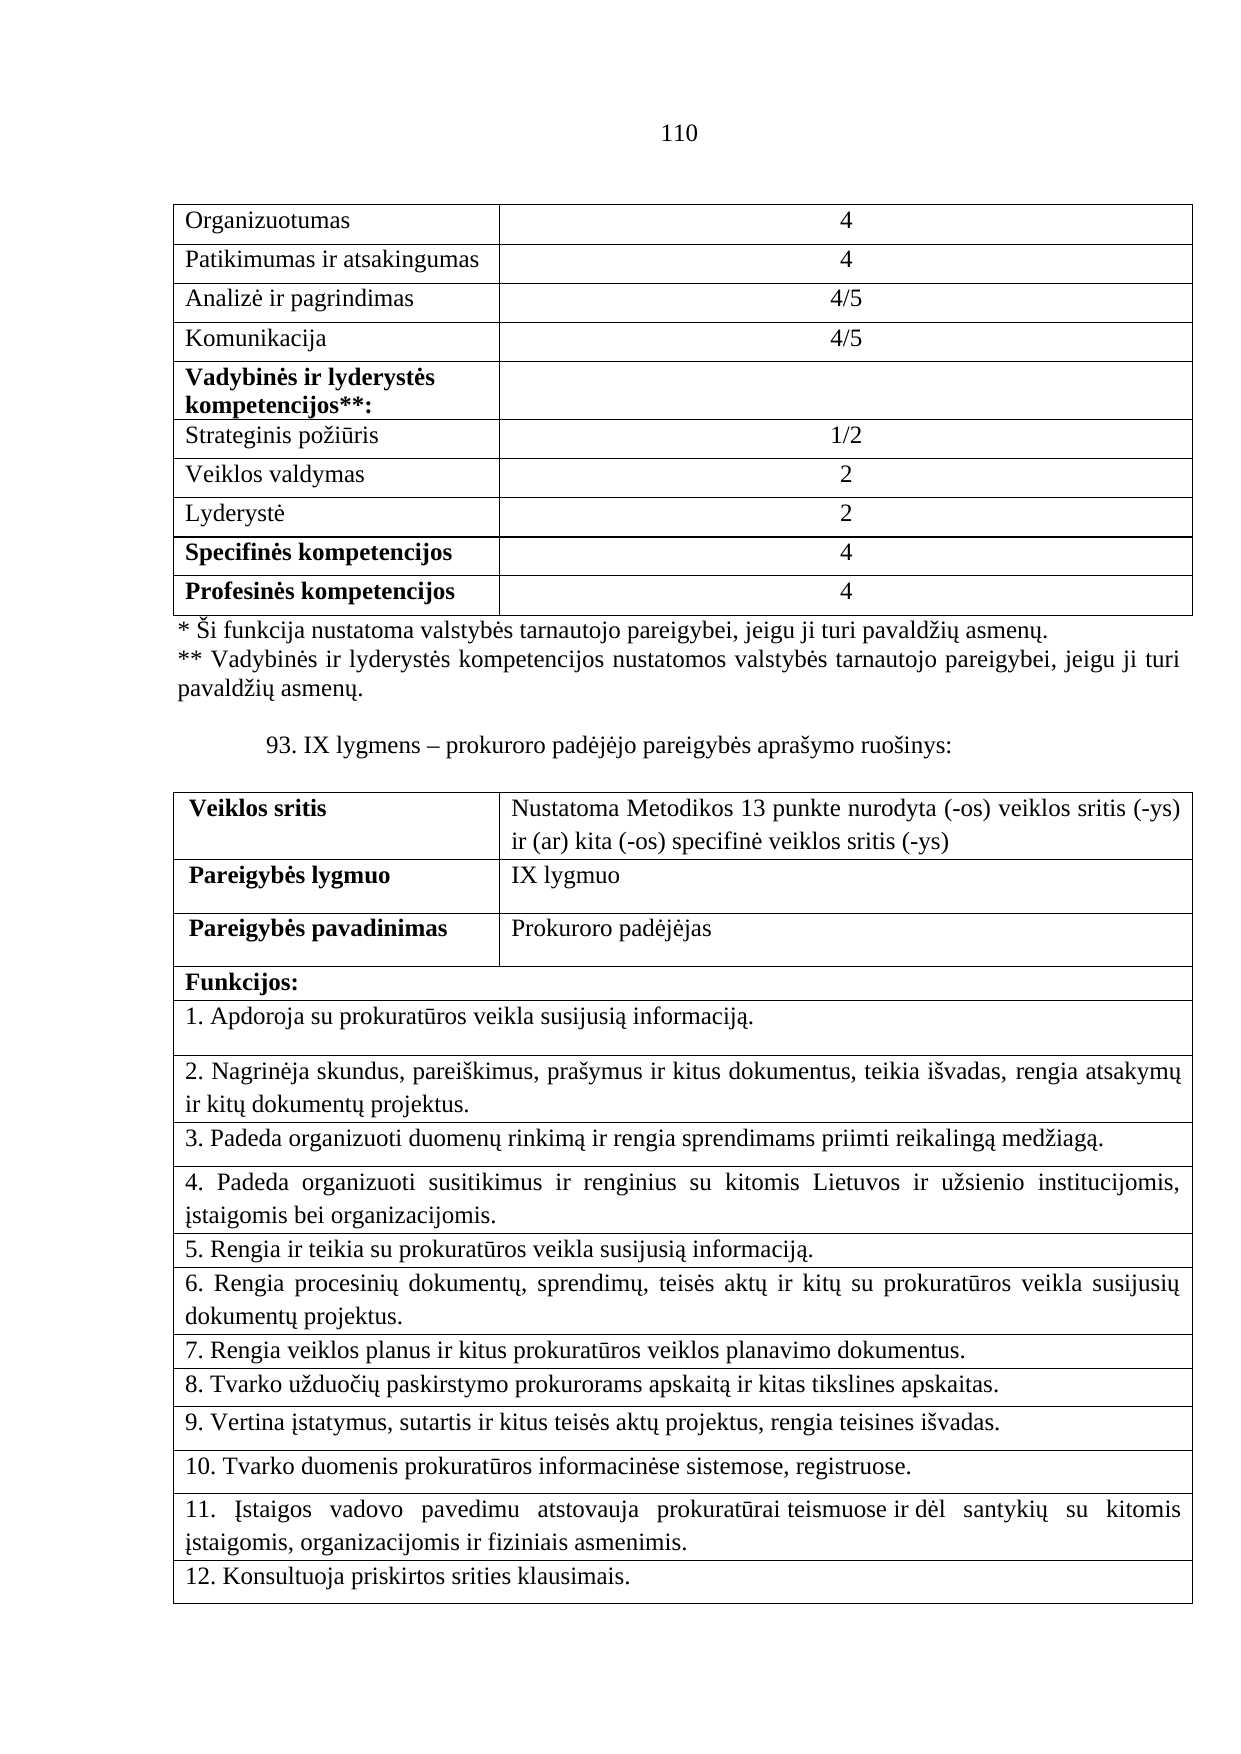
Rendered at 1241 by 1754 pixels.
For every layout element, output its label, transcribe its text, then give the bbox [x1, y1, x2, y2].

table_cell 2 [500, 498, 1192, 536]
table_cell 1. Apdoroja su prokuratūros veikla susijusią informaciją. [174, 1001, 1192, 1055]
table_cell 10. Tvarko duomenis prokuratūros informacinėse sistemose, registruose. [174, 1451, 1192, 1493]
table_cell Patikimumas ir atsakingumas [174, 245, 499, 282]
text 93. IX lygmens – prokuroro padėjėjo pareigybės aprašymo ruošinys: [177, 731, 1181, 759]
table_cell Pareigybės lygmuo [174, 860, 499, 912]
table_cell 8. Tvarko užduočių paskirstymo prokurorams apskaitą ir kitas tikslines apskaitas. [174, 1369, 1192, 1406]
table_cell 7. Rengia veiklos planus ir kitus prokuratūros veiklos planavimo dokumentus. [174, 1335, 1192, 1368]
table_cell 12. Konsultuoja priskirtos srities klausimais. [174, 1561, 1192, 1603]
table_cell Funkcijos: [174, 967, 1192, 1000]
table_cell 4 [500, 245, 1192, 282]
text * Ši funkcija nustatoma valstybės tarnautojo pareigybei, jeigu ji turi pavaldžių asmenų. [177, 616, 1181, 644]
table_cell Lyderystė [174, 498, 499, 536]
table_cell 4/5 [500, 284, 1192, 322]
table_cell 4. Padeda organizuoti susitikimus ir renginius su kitomis Lietuvos ir užsienio institucijomis, įstaigomis bei organizacijomis. [174, 1167, 1192, 1233]
table_cell Specifinės kompetencijos [174, 538, 499, 575]
table_cell 6. Rengia procesinių dokumentų, sprendimų, teisės aktų ir kitų su prokuratūros veikla susijusių dokumentų projektus. [174, 1268, 1192, 1334]
table_cell 3. Padeda organizuoti duomenų rinkimą ir rengia sprendimams priimti reikalingą medžiagą. [174, 1123, 1192, 1166]
table_cell 4 [500, 205, 1192, 243]
table_cell 11. Įstaigos vadovo pavedimu atstovauja prokuratūrai teismuose ir dėl santykių su kitomis įstaigomis, organizacijomis ir fiziniais asmenimis. [174, 1494, 1192, 1560]
table_cell Organizuotumas [174, 205, 499, 243]
table_cell 2. Nagrinėja skundus, pareiškimus, prašymus ir kitus dokumentus, teikia išvadas, rengia atsakymų ir kitų dokumentų projektus. [174, 1056, 1192, 1122]
table_cell 4 [500, 538, 1192, 575]
table_cell Pareigybės pavadinimas [174, 914, 499, 966]
table_header Nustatoma Metodikos 13 punkte nurodyta (-os) veiklos sritis (-ys) ir (ar) kita (-os) specifinė veiklos sritis (-ys) [500, 793, 1192, 859]
table_cell Prokuroro padėjėjas [500, 914, 1192, 966]
table_cell 2 [500, 459, 1192, 497]
table_header Veiklos sritis [174, 793, 499, 859]
table_cell Veiklos valdymas [174, 459, 499, 497]
table_cell Analizė ir pagrindimas [174, 284, 499, 322]
table_cell 4 [500, 576, 1192, 614]
table_cell Strateginis požiūris [174, 420, 499, 458]
table_cell Vadybinės ir lyderystės kompetencijos**: [174, 362, 499, 419]
table_cell 9. Vertina įstatymus, sutartis ir kitus teisės aktų projektus, rengia teisines išvadas. [174, 1407, 1192, 1450]
table_cell IX lygmuo [500, 860, 1192, 912]
table_cell 4/5 [500, 323, 1192, 361]
table_cell 5. Rengia ir teikia su prokuratūros veikla susijusią informaciją. [174, 1234, 1192, 1267]
table_cell 1/2 [500, 420, 1192, 458]
table_cell [500, 362, 1192, 419]
table_cell Komunikacija [174, 323, 499, 361]
text ** Vadybinės ir lyderystės kompetencijos nustatomos valstybės tarnautojo pareigybei, jeigu ji turi pavaldžių asmenų. [177, 644, 1181, 702]
table_cell Profesinės kompetencijos [174, 576, 499, 614]
